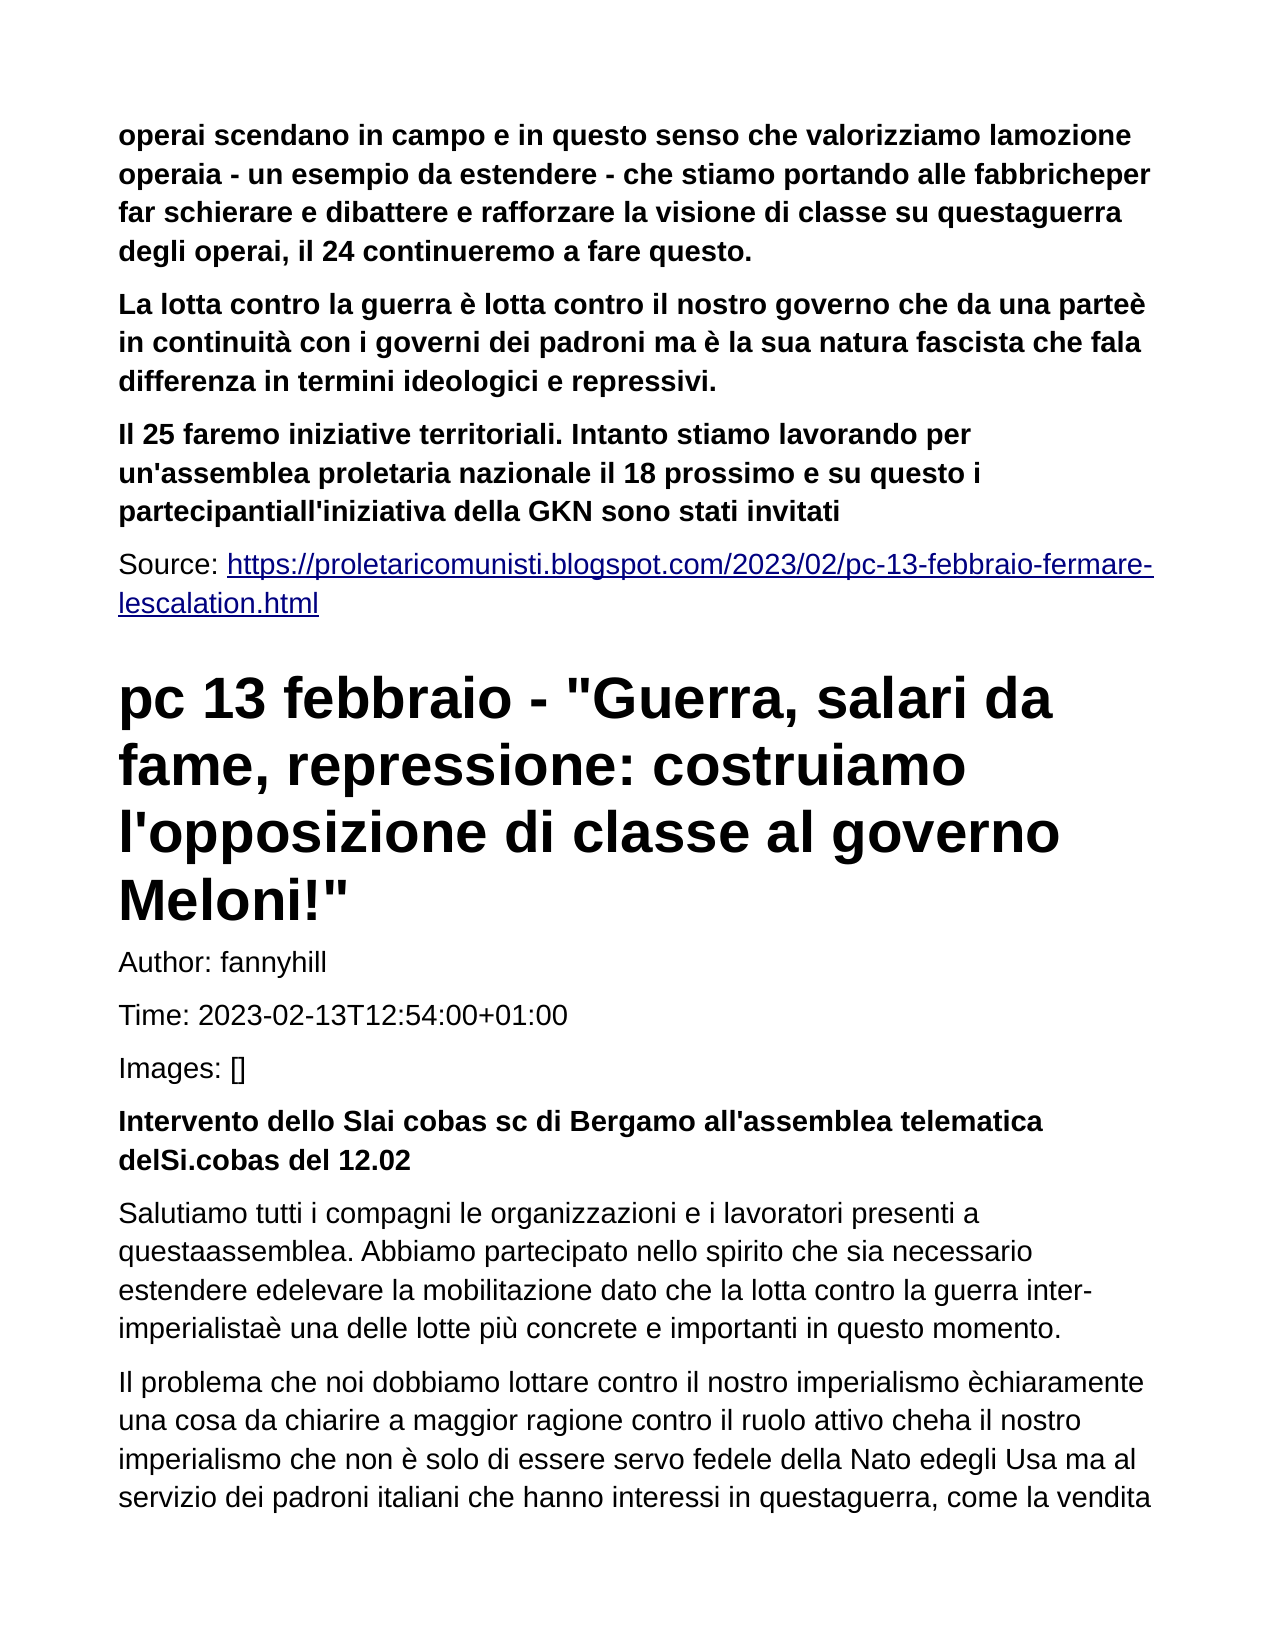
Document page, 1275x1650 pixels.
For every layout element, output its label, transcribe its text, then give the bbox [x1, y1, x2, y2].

text Il problema che noi dobbiamo lottare contro il nostro imperialismo èchiaramente una cosa da chiarire a maggior ragione contro il ruolo attivo cheha il nostro imperialismo che non è solo di essere servo fedele della Nato edegli Usa ma al servizio dei padroni italiani che hanno interessi in questaguerra, come la vendita [118, 1364, 1157, 1514]
subtitle pc 13 febbraio - "Guerra, salari da fame, repressione: costruiamo l'opposizione di classe al governo Meloni!" [118, 664, 1157, 932]
text Time: 2023-02-13T12:54:00+01:00 [118, 998, 1157, 1031]
text Intervento dello Slai cobas sc di Bergamo all'assemblea telematica delSi.cobas del 12.02 [118, 1104, 1157, 1176]
text operai scendano in campo e in questo senso che valorizziamo lamozione operaia - un esempio da estendere - che stiamo portando alle fabbricheper far schierare e dibattere e rafforzare la visione di classe su questaguerra degli operai, il 24 continueremo a fare questo. [118, 118, 1157, 267]
text Source: https://proletaricomunisti.blogspot.com/2023/02/pc-13-febbraio-fermare-lescalation.html [118, 547, 1157, 619]
text La lotta contro la guerra è lotta contro il nostro governo che da una parteè in continuità con i governi dei padroni ma è la sua natura fascista che fala differenza in termini ideologici e repressivi. [118, 287, 1157, 397]
text Images: [] [118, 1051, 1157, 1084]
text Author: fannyhill [118, 945, 1157, 978]
text Salutiamo tutti i compagni le organizzazioni e i lavoratori presenti a questaassemblea. Abbiamo partecipato nello spirito che sia necessario estendere edelevare la mobilitazione dato che la lotta contro la guerra inter-imperialistaè una delle lotte più concrete e importanti in questo momento. [118, 1196, 1157, 1345]
text Il 25 faremo iniziative territoriali. Intanto stiamo lavorando per un'assemblea proletaria nazionale il 18 prossimo e su questo i partecipantiall'iniziativa della GKN sono stati invitati [118, 417, 1157, 528]
